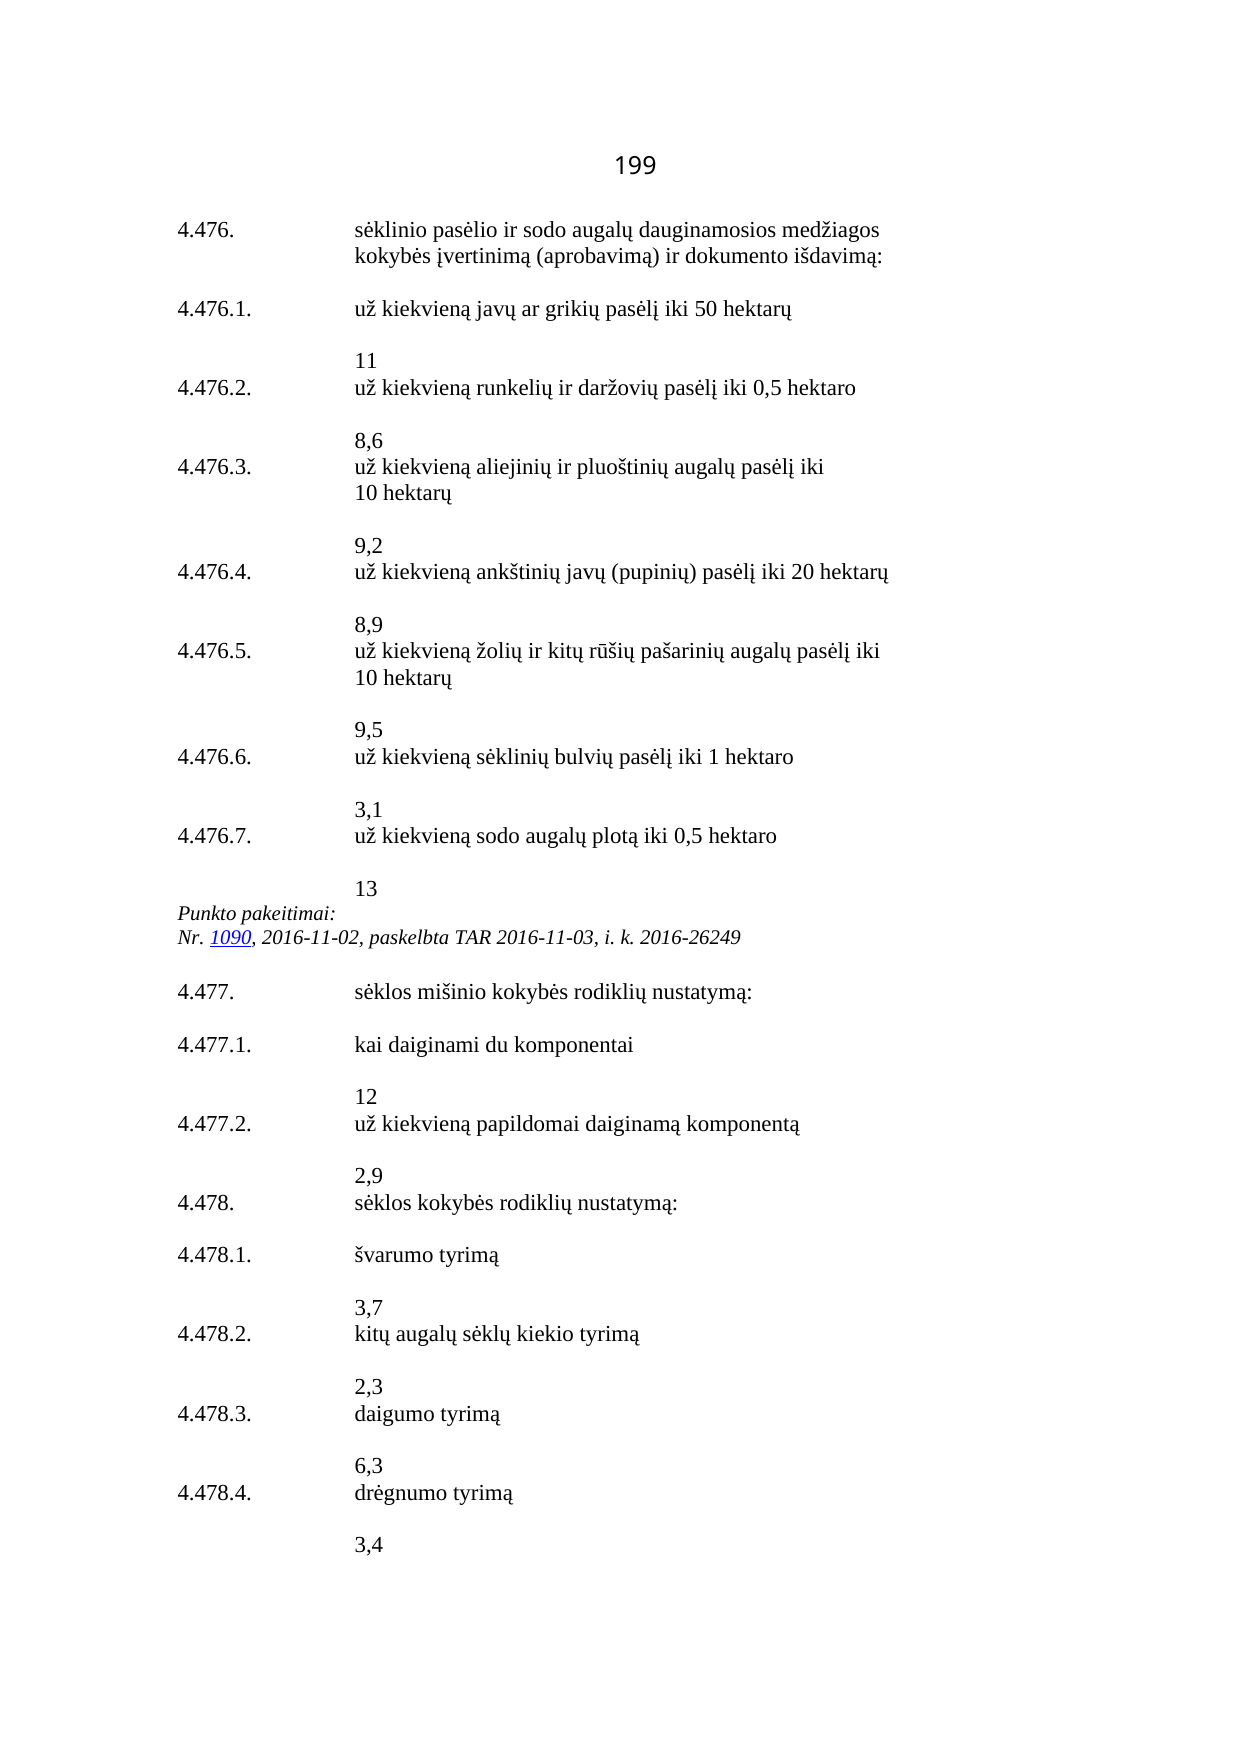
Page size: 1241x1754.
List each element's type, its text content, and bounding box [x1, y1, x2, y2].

text 4.477. sėklos mišinio kokybės rodiklių nustatymą: [177, 978, 945, 1031]
text Nr. 1090, 2016-11-02, paskelbta TAR 2016-11-03, i. k. 2016-26249 [177, 925, 1093, 949]
text 4.476.5. už kiekvieną žolių ir kitų rūšių pašarinių augalų pasėlį iki [177, 637, 945, 664]
text 4.476.6. už kiekvieną sėklinių bulvių pasėlį iki 1 hektaro 3,1 [177, 743, 945, 822]
text 4.478. sėklos kokybės rodiklių nustatymą: [177, 1189, 945, 1241]
text 4.476. sėklinio pasėlio ir sodo augalų dauginamosios medžiagos [177, 216, 945, 242]
text 4.478.2. kitų augalų sėklų kiekio tyrimą 2,3 [177, 1321, 945, 1399]
text 4.476.7. už kiekvieną sodo augalų plotą iki 0,5 hektaro 13 [177, 822, 945, 901]
text 4.476.4. už kiekvieną ankštinių javų (pupinių) pasėlį iki 20 hektarų 8,9 [177, 558, 945, 637]
text 10 hektarų 9,2 [354, 479, 945, 558]
text kokybės įvertinimą (aprobavimą) ir dokumento išdavimą: [354, 242, 945, 295]
text 4.478.1. švarumo tyrimą 3,7 [177, 1241, 945, 1321]
text 4.478.3. daigumo tyrimą 6,3 [177, 1399, 945, 1479]
text 4.476.3. už kiekvieną aliejinių ir pluoštinių augalų pasėlį iki [177, 453, 945, 479]
text 4.478.4. drėgnumo tyrimą 3,4 [177, 1479, 945, 1558]
text 10 hektarų 9,5 [354, 664, 945, 743]
text 4.476.1. už kiekvieną javų ar grikių pasėlį iki 50 hektarų 11 [177, 295, 945, 374]
text 4.476.2. už kiekvieną runkelių ir daržovių pasėlį iki 0,5 hektaro 8,6 [177, 374, 945, 453]
text 4.477.1. kai daiginami du komponentai 12 [177, 1031, 945, 1110]
text 4.477.2. už kiekvieną papildomai daiginamą komponentą 2,9 [177, 1110, 945, 1189]
text Punkto pakeitimai: [177, 901, 1093, 925]
